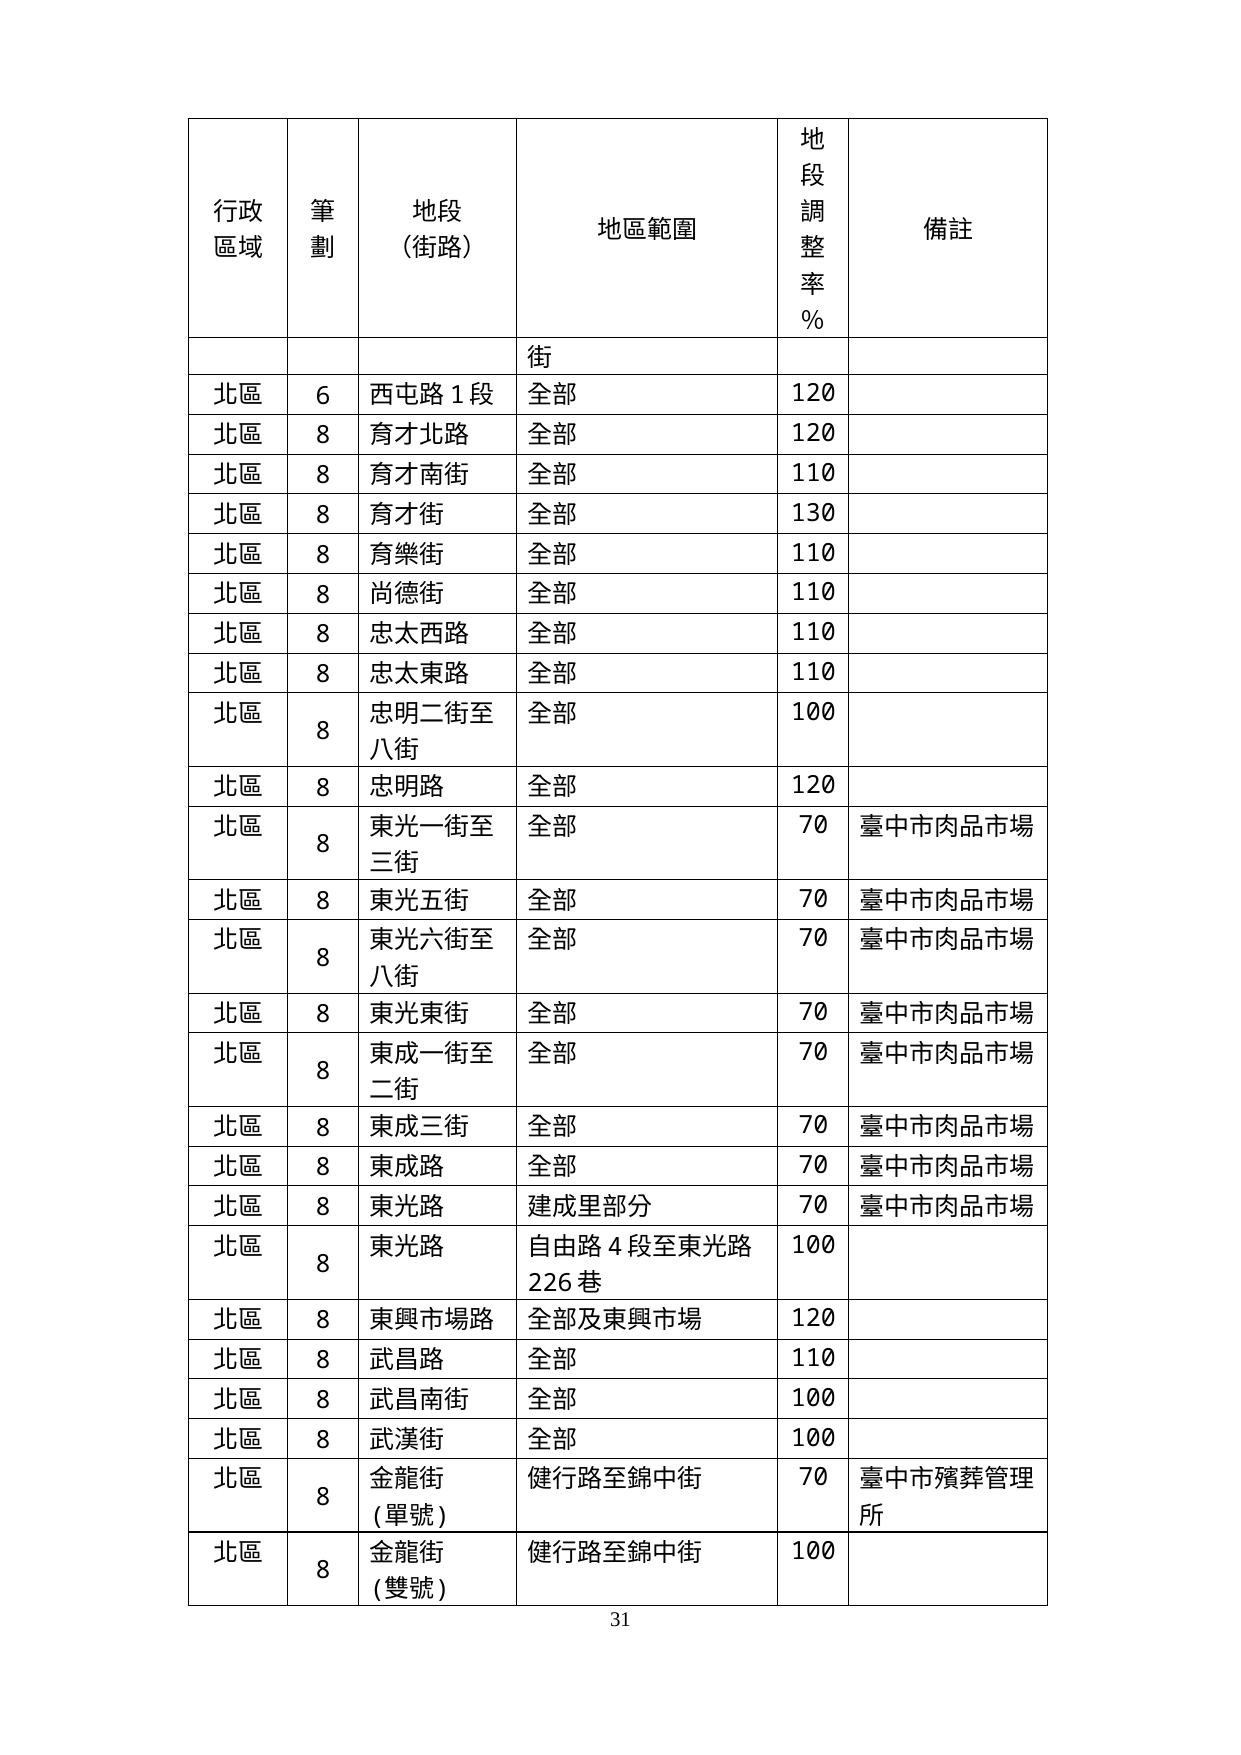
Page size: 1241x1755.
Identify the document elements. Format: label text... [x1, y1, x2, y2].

table_cell [849, 1419, 1047, 1458]
table_cell 北區 [189, 1379, 287, 1418]
table_cell 70 [778, 807, 848, 879]
table_header 備註 [849, 119, 1047, 337]
table_cell 130 [778, 494, 848, 533]
table_cell 110 [778, 1340, 848, 1378]
table_cell 100 [778, 1533, 848, 1605]
table_cell 北區 [189, 994, 287, 1032]
table_cell 8 [288, 415, 358, 453]
table_header 筆劃 [288, 119, 358, 337]
table_cell 8 [288, 1226, 358, 1299]
table_cell 120 [778, 415, 848, 453]
table_cell [849, 614, 1047, 652]
table_cell 110 [778, 455, 848, 493]
table_cell 全部 [517, 415, 777, 453]
table_cell 北區 [189, 574, 287, 613]
table_cell 北區 [189, 415, 287, 453]
table_cell [849, 415, 1047, 453]
table_cell 全部 [517, 1419, 777, 1458]
table_cell 8 [288, 574, 358, 613]
table_cell 北區 [189, 1459, 287, 1531]
table_cell 70 [778, 1147, 848, 1185]
table_cell 街 [517, 338, 777, 374]
table_cell 育才北路 [359, 415, 516, 453]
table_cell 北區 [189, 375, 287, 414]
table_cell 70 [778, 1107, 848, 1146]
table_cell 全部 [517, 654, 777, 692]
table_header 行政 區域 [189, 119, 287, 337]
table_cell 武昌南街 [359, 1379, 516, 1418]
table_cell 北區 [189, 1419, 287, 1458]
table_cell 70 [778, 1186, 848, 1225]
table_cell 100 [778, 1226, 848, 1299]
table_cell 8 [288, 920, 358, 992]
table_cell 100 [778, 1379, 848, 1418]
table_cell 全部 [517, 994, 777, 1032]
table_cell 北區 [189, 920, 287, 992]
table_cell 育才南街 [359, 455, 516, 493]
table_cell 東光東街 [359, 994, 516, 1032]
table_cell 8 [288, 1186, 358, 1225]
table_cell 忠明路 [359, 767, 516, 806]
table_cell [778, 338, 848, 374]
table_cell 110 [778, 574, 848, 613]
table_cell 全部 [517, 1147, 777, 1185]
table_header 地區範圍 [517, 119, 777, 337]
table_cell [849, 455, 1047, 493]
table_cell 東光五街 [359, 880, 516, 919]
table_cell [849, 1226, 1047, 1299]
table_cell 全部 [517, 375, 777, 414]
table_cell 東成一街至二街 [359, 1033, 516, 1106]
table_cell 全部 [517, 920, 777, 992]
table_cell 8 [288, 654, 358, 692]
table_cell 8 [288, 494, 358, 533]
table_cell 全部 [517, 1107, 777, 1146]
table_cell 育才街 [359, 494, 516, 533]
table_cell 100 [778, 693, 848, 766]
table_cell 8 [288, 1533, 358, 1605]
table_cell 70 [778, 1033, 848, 1106]
table_cell 東成三街 [359, 1107, 516, 1146]
table_cell 70 [778, 994, 848, 1032]
table_cell 北區 [189, 1300, 287, 1338]
table_cell 臺中市肉品市場 [849, 1147, 1047, 1185]
table_header 地段 （街路） [359, 119, 516, 337]
table_cell 全部 [517, 693, 777, 766]
table_cell 8 [288, 455, 358, 493]
table_cell 東光一街至三街 [359, 807, 516, 879]
table_cell 全部 [517, 1340, 777, 1378]
table_cell 北區 [189, 1340, 287, 1378]
table_cell 金龍街 (雙號) [359, 1533, 516, 1605]
table_cell 8 [288, 807, 358, 879]
table_cell 8 [288, 880, 358, 919]
table_cell 健行路至錦中街 [517, 1533, 777, 1605]
table_cell 8 [288, 767, 358, 806]
table_cell [849, 693, 1047, 766]
table_cell 臺中市肉品市場 [849, 1033, 1047, 1106]
table_cell 全部 [517, 455, 777, 493]
table_cell 8 [288, 1147, 358, 1185]
table_cell 北區 [189, 1147, 287, 1185]
table_cell 70 [778, 880, 848, 919]
table_cell 70 [778, 1459, 848, 1531]
table_cell 金龍街 (單號) [359, 1459, 516, 1531]
table_cell 110 [778, 614, 848, 652]
table_cell 臺中市肉品市場 [849, 807, 1047, 879]
table_cell 忠太西路 [359, 614, 516, 652]
table_cell 120 [778, 767, 848, 806]
table_cell 全部 [517, 534, 777, 573]
table_cell 8 [288, 1459, 358, 1531]
table_cell 全部 [517, 1379, 777, 1418]
table_cell 武漢街 [359, 1419, 516, 1458]
table_cell 8 [288, 1033, 358, 1106]
table_cell 建成里部分 [517, 1186, 777, 1225]
table_cell 8 [288, 1419, 358, 1458]
table_cell 臺中市肉品市場 [849, 920, 1047, 992]
table_cell 北區 [189, 880, 287, 919]
table_cell 8 [288, 534, 358, 573]
table_cell [849, 767, 1047, 806]
table_cell 全部 [517, 574, 777, 613]
table_cell [849, 1300, 1047, 1338]
table_cell 全部及東興市場 [517, 1300, 777, 1338]
table_cell 全部 [517, 494, 777, 533]
table_cell 自由路4段至東光路226巷 [517, 1226, 777, 1299]
table_cell [849, 494, 1047, 533]
table_cell 全部 [517, 880, 777, 919]
table_cell 臺中市殯葬管理所 [849, 1459, 1047, 1531]
table_cell 尚德街 [359, 574, 516, 613]
table_cell [849, 574, 1047, 613]
table_cell 全部 [517, 767, 777, 806]
table_cell 8 [288, 1340, 358, 1378]
table_cell 北區 [189, 654, 287, 692]
table_cell 110 [778, 654, 848, 692]
table_cell [849, 375, 1047, 414]
table_cell 東光六街至八街 [359, 920, 516, 992]
table_cell 70 [778, 920, 848, 992]
table_cell 北區 [189, 807, 287, 879]
table_cell 8 [288, 614, 358, 652]
table_cell 北區 [189, 1226, 287, 1299]
table_cell 忠太東路 [359, 654, 516, 692]
table_cell 北區 [189, 494, 287, 533]
table_cell 臺中市肉品市場 [849, 1186, 1047, 1225]
table_cell [849, 338, 1047, 374]
table_cell 臺中市肉品市場 [849, 1107, 1047, 1146]
table_cell 西屯路1段 [359, 375, 516, 414]
table_cell 育樂街 [359, 534, 516, 573]
table_cell 北區 [189, 534, 287, 573]
table_cell 100 [778, 1419, 848, 1458]
table_cell 北區 [189, 767, 287, 806]
table_cell [849, 654, 1047, 692]
table_cell 忠明二街至八街 [359, 693, 516, 766]
table_cell 北區 [189, 1186, 287, 1225]
table_cell 臺中市肉品市場 [849, 994, 1047, 1032]
table_cell 全部 [517, 1033, 777, 1106]
table_cell [849, 1340, 1047, 1378]
table_cell 北區 [189, 1033, 287, 1106]
table_cell [849, 1379, 1047, 1418]
table_cell 8 [288, 693, 358, 766]
table_cell 東成路 [359, 1147, 516, 1185]
table_cell 臺中市肉品市場 [849, 880, 1047, 919]
table_cell 6 [288, 375, 358, 414]
table_cell [189, 338, 287, 374]
table_cell 8 [288, 1379, 358, 1418]
table_cell 北區 [189, 1533, 287, 1605]
table_cell 北區 [189, 614, 287, 652]
table_header 地段調整率％ [778, 119, 848, 337]
table_cell 8 [288, 1107, 358, 1146]
table_cell [359, 338, 516, 374]
table_cell 全部 [517, 807, 777, 879]
table_cell 北區 [189, 1107, 287, 1146]
table_cell [288, 338, 358, 374]
table_cell 北區 [189, 693, 287, 766]
table_cell [849, 1533, 1047, 1605]
table_cell 8 [288, 1300, 358, 1338]
table_cell 120 [778, 1300, 848, 1338]
table_cell [849, 534, 1047, 573]
table_cell 120 [778, 375, 848, 414]
table_cell 武昌路 [359, 1340, 516, 1378]
table_cell 東興市場路 [359, 1300, 516, 1338]
table_cell 110 [778, 534, 848, 573]
table_cell 北區 [189, 455, 287, 493]
table_cell 東光路 [359, 1186, 516, 1225]
table_cell 8 [288, 994, 358, 1032]
table_cell 東光路 [359, 1226, 516, 1299]
table_cell 健行路至錦中街 [517, 1459, 777, 1531]
table_cell 全部 [517, 614, 777, 652]
